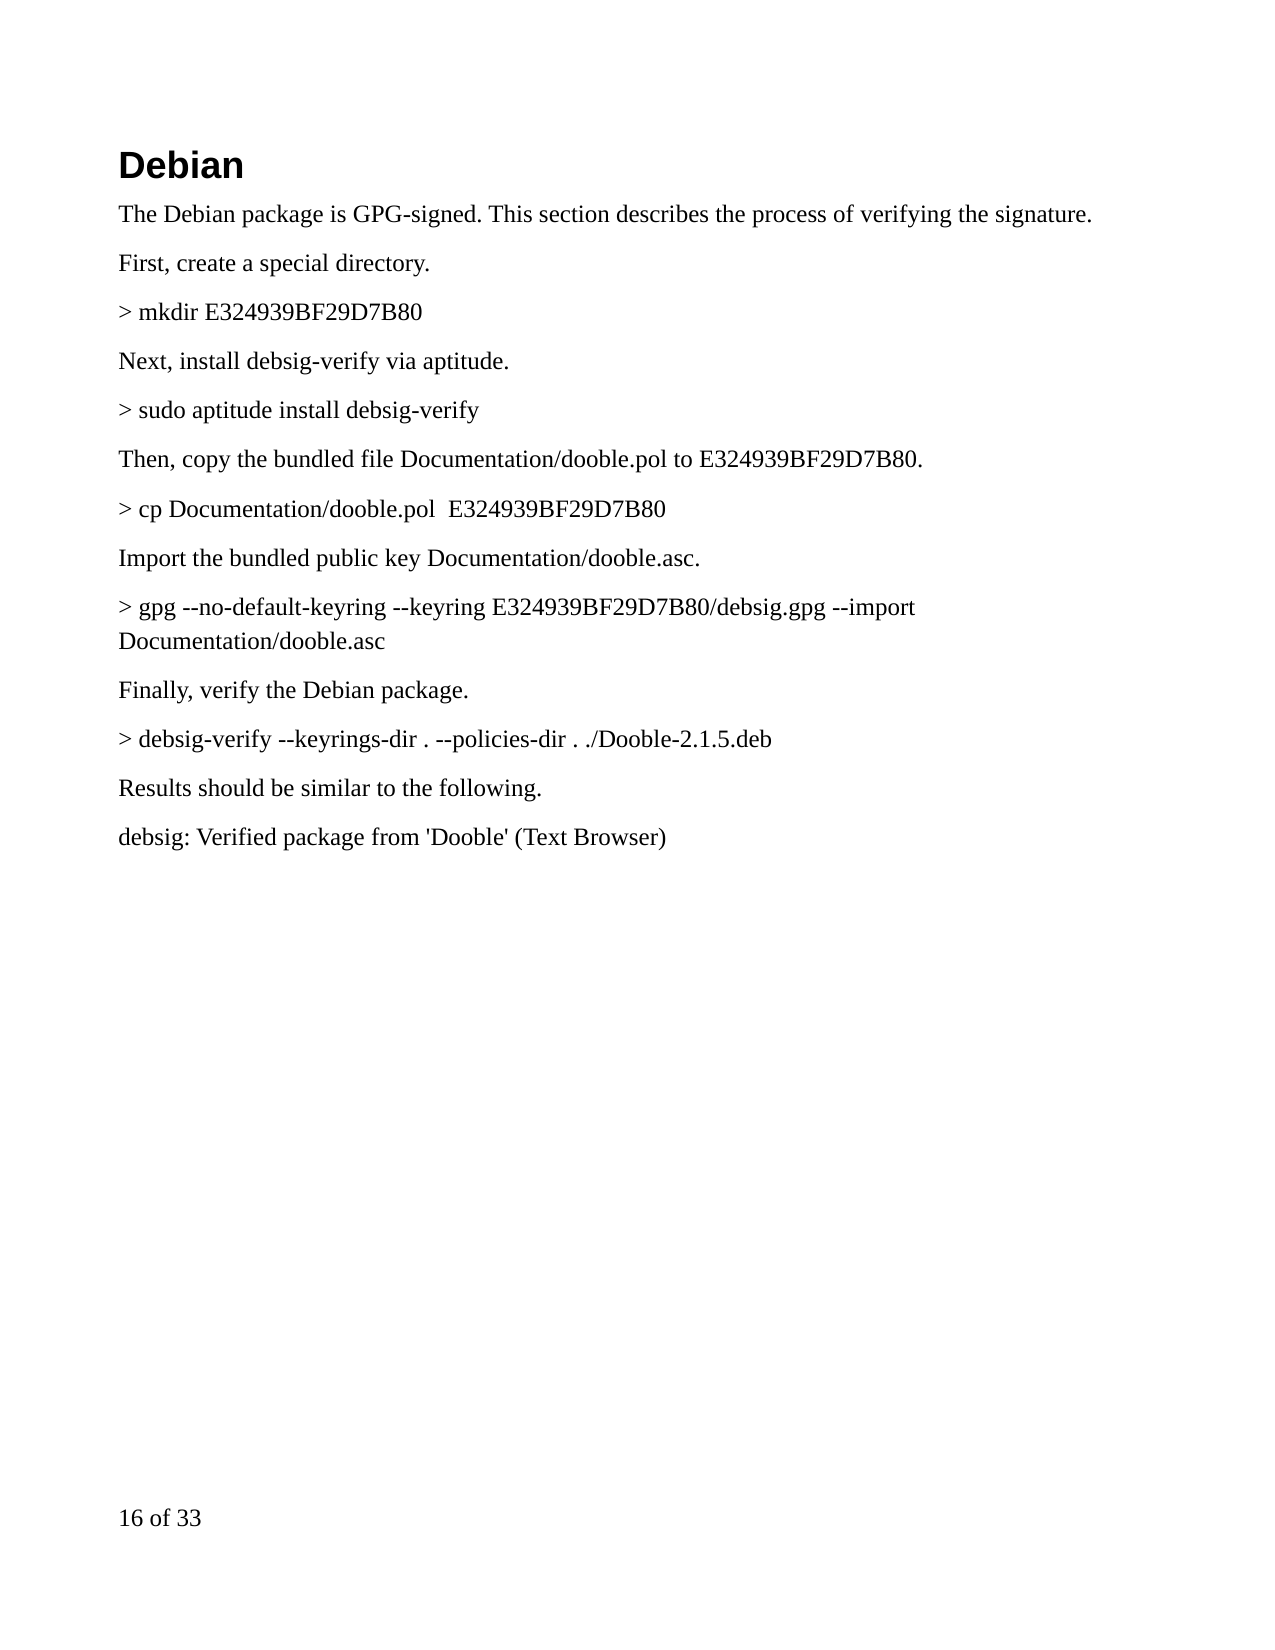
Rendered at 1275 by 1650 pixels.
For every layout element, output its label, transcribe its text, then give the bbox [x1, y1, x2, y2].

text Finally, verify the Debian package. [118, 675, 1157, 704]
text > sudo aptitude install debsig-verify [118, 396, 1157, 424]
text The Debian package is GPG-signed. This section describes the process of verifying the signature. [118, 199, 1157, 228]
text First, create a special directory. [118, 248, 1157, 277]
text > debsig-verify --keyrings-dir . --policies-dir . ./Dooble-2.1.5.deb [118, 724, 1157, 753]
text debsig: Verified package from 'Dooble' (Text Browser) [118, 822, 1157, 851]
text Import the bundled public key Documentation/dooble.asc. [118, 543, 1157, 571]
text Next, install debsig-verify via aptitude. [118, 346, 1157, 375]
text Then, copy the bundled file Documentation/dooble.pol to E324939BF29D7B80. [118, 444, 1157, 473]
text > cp Documentation/dooble.pol E324939BF29D7B80 [118, 494, 1157, 522]
text > mkdir E324939BF29D7B80 [118, 297, 1157, 326]
subtitle Debian [118, 143, 1157, 187]
text > gpg --no-default-keyring --keyring E324939BF29D7B80/debsig.gpg --import Documentation/dooble.asc [118, 592, 1157, 655]
text Results should be similar to the following. [118, 773, 1157, 802]
